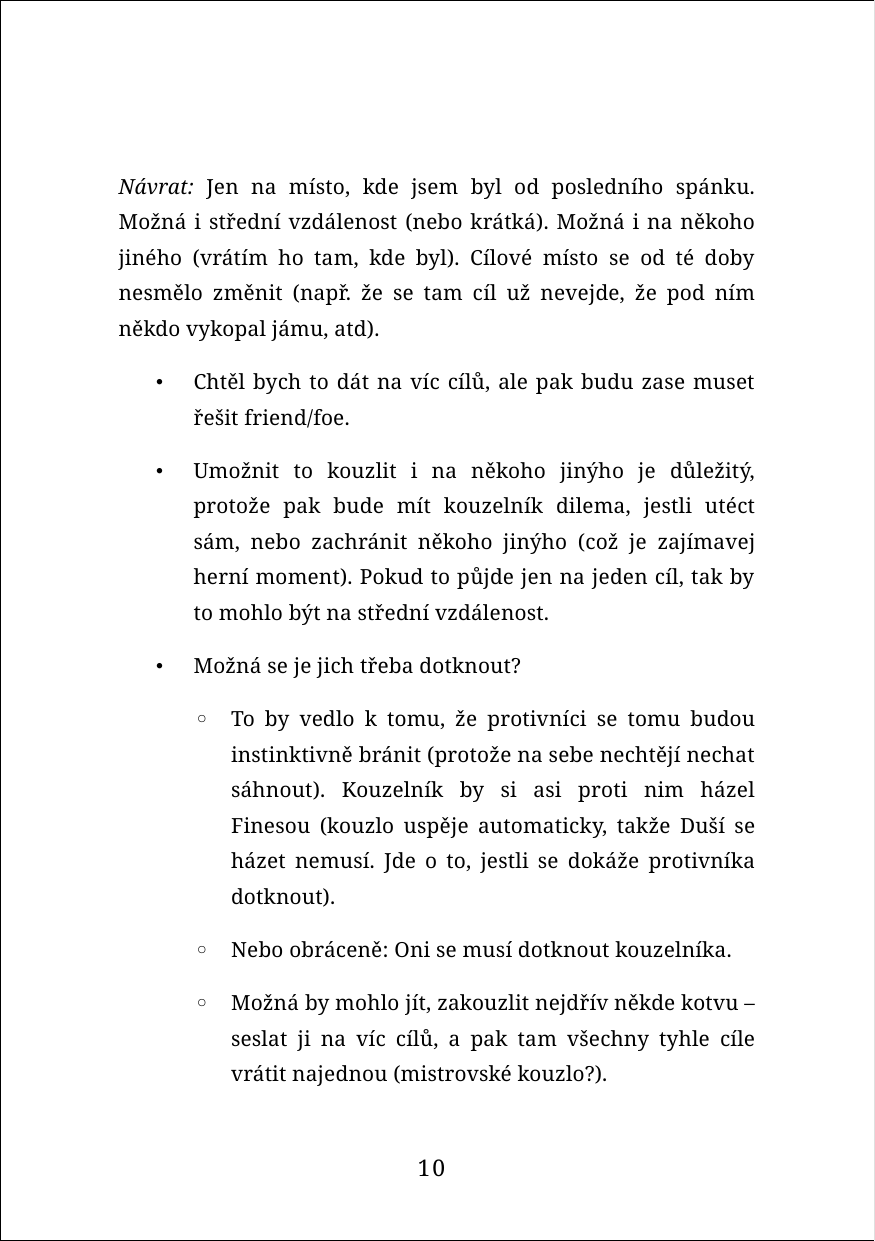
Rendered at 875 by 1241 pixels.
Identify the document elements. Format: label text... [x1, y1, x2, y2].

list Nebo obráceně: Oni se musí dotknout kouzelníka. [193, 935, 756, 964]
list Možná se je jich třeba dotknout? [156, 651, 756, 679]
text Návrat: Jen na místo, kde jsem byl od posledního spánku. Možná i střední vzdálenost (nebo krátká). Možná i na někoho jiného (vrátím ho tam, kde byl). Cílové místo se od té doby nesmělo změnit (např. že se tam cíl už nevejde, že pod ním někdo vykopal jámu, atd). [118, 172, 756, 342]
list To by vedlo k tomu, že protivníci se tomu budou instinktivně bránit (protože na sebe nechtějí nechat sáhnout). Kouzelník by si asi proti nim házel Finesou (kouzlo uspěje automaticky, takže Duší se házet nemusí. Jde o to, jestli se dokáže protivníka dotknout). [193, 704, 756, 910]
list Chtěl bych to dát na víc cílů, ale pak budu zase muset řešit friend/foe. [156, 367, 756, 431]
list Umožnit to kouzlit i na někoho jinýho je důležitý, protože pak bude mít kouzelník dilema, jestli utéct sám, nebo zachránit někoho jinýho (což je zajímavej herní moment). Pokud to půjde jen na jeden cíl, tak by to mohlo být na střední vzdálenost. [156, 456, 756, 626]
list Možná by mohlo jít, zakouzlit nejdřív někde kotvu – seslat ji na víc cílů, a pak tam všechny tyhle cíle vrátit najednou (mistrovské kouzlo?). [193, 988, 756, 1088]
